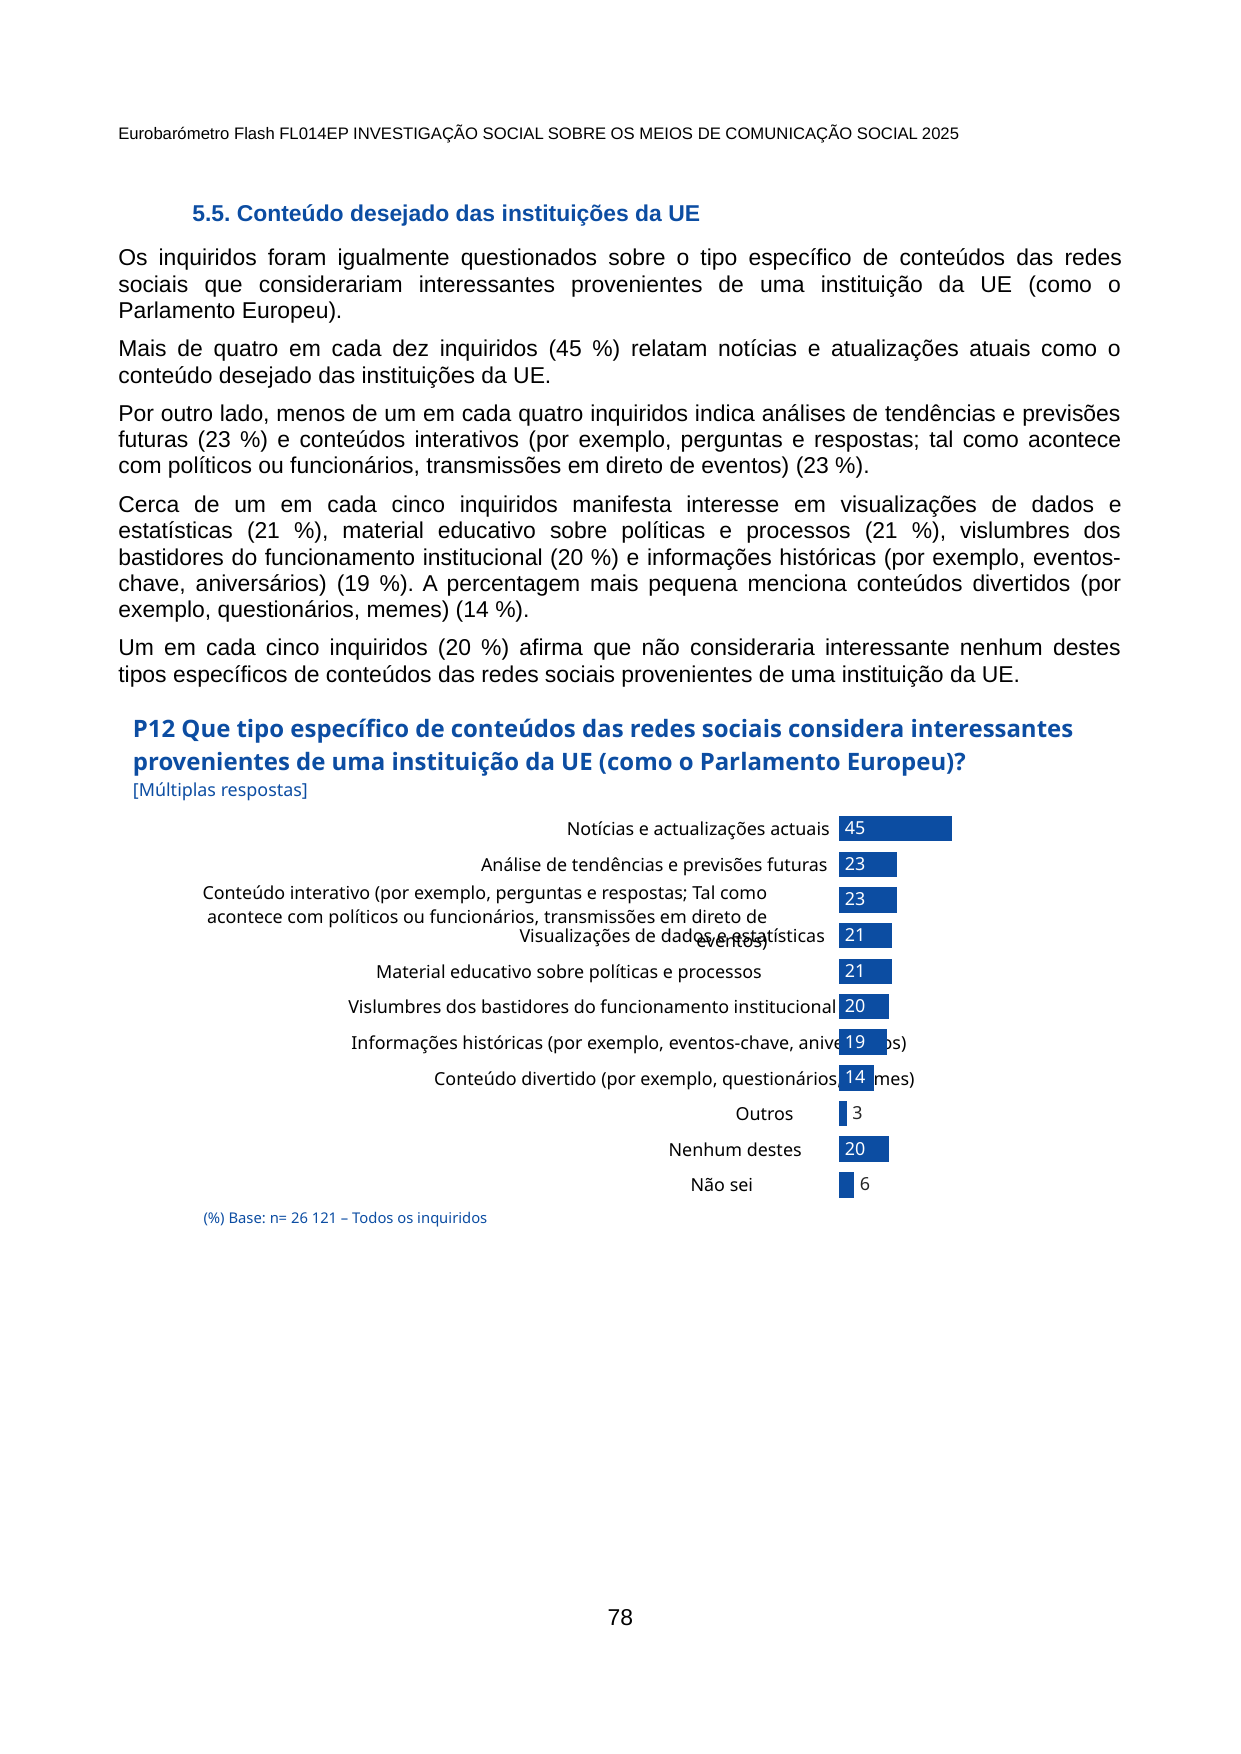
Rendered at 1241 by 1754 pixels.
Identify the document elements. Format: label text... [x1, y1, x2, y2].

text Por outro lado, menos de um em cada quatro inquiridos indica análises de tendências e previsões futuras (23 %) e conteúdos interativos (por exemplo, perguntas e respostas; tal como acontece com políticos ou funcionários, transmissões em direto de eventos) (23 %). [118, 400, 1122, 479]
subtitle 5.5. Conteúdo desejado das instituições da UE [118, 199, 1122, 226]
text Mais de quatro em cada dez inquiridos (45 %) relatam notícias e atualizações atuais como o conteúdo desejado das instituições da UE. [118, 335, 1122, 388]
text Cerca de um em cada cinco inquiridos manifesta interesse em visualizações de dados e estatísticas (21 %), material educativo sobre políticas e processos (21 %), vislumbres dos bastidores do funcionamento institucional (20 %) e informações históricas (por exemplo, eventos-chave, aniversários) (19 %). A percentagem mais pequena menciona conteúdos divertidos (por exemplo, questionários, memes) (14 %). [118, 491, 1122, 622]
text Os inquiridos foram igualmente questionados sobre o tipo específico de conteúdos das redes sociais que considerariam interessantes provenientes de uma instituição da UE (como o Parlamento Europeu). [118, 244, 1122, 323]
text Um em cada cinco inquiridos (20 %) afirma que não consideraria interessante nenhum destes tipos específicos de conteúdos das redes sociais provenientes de uma instituição da UE. [118, 634, 1122, 687]
